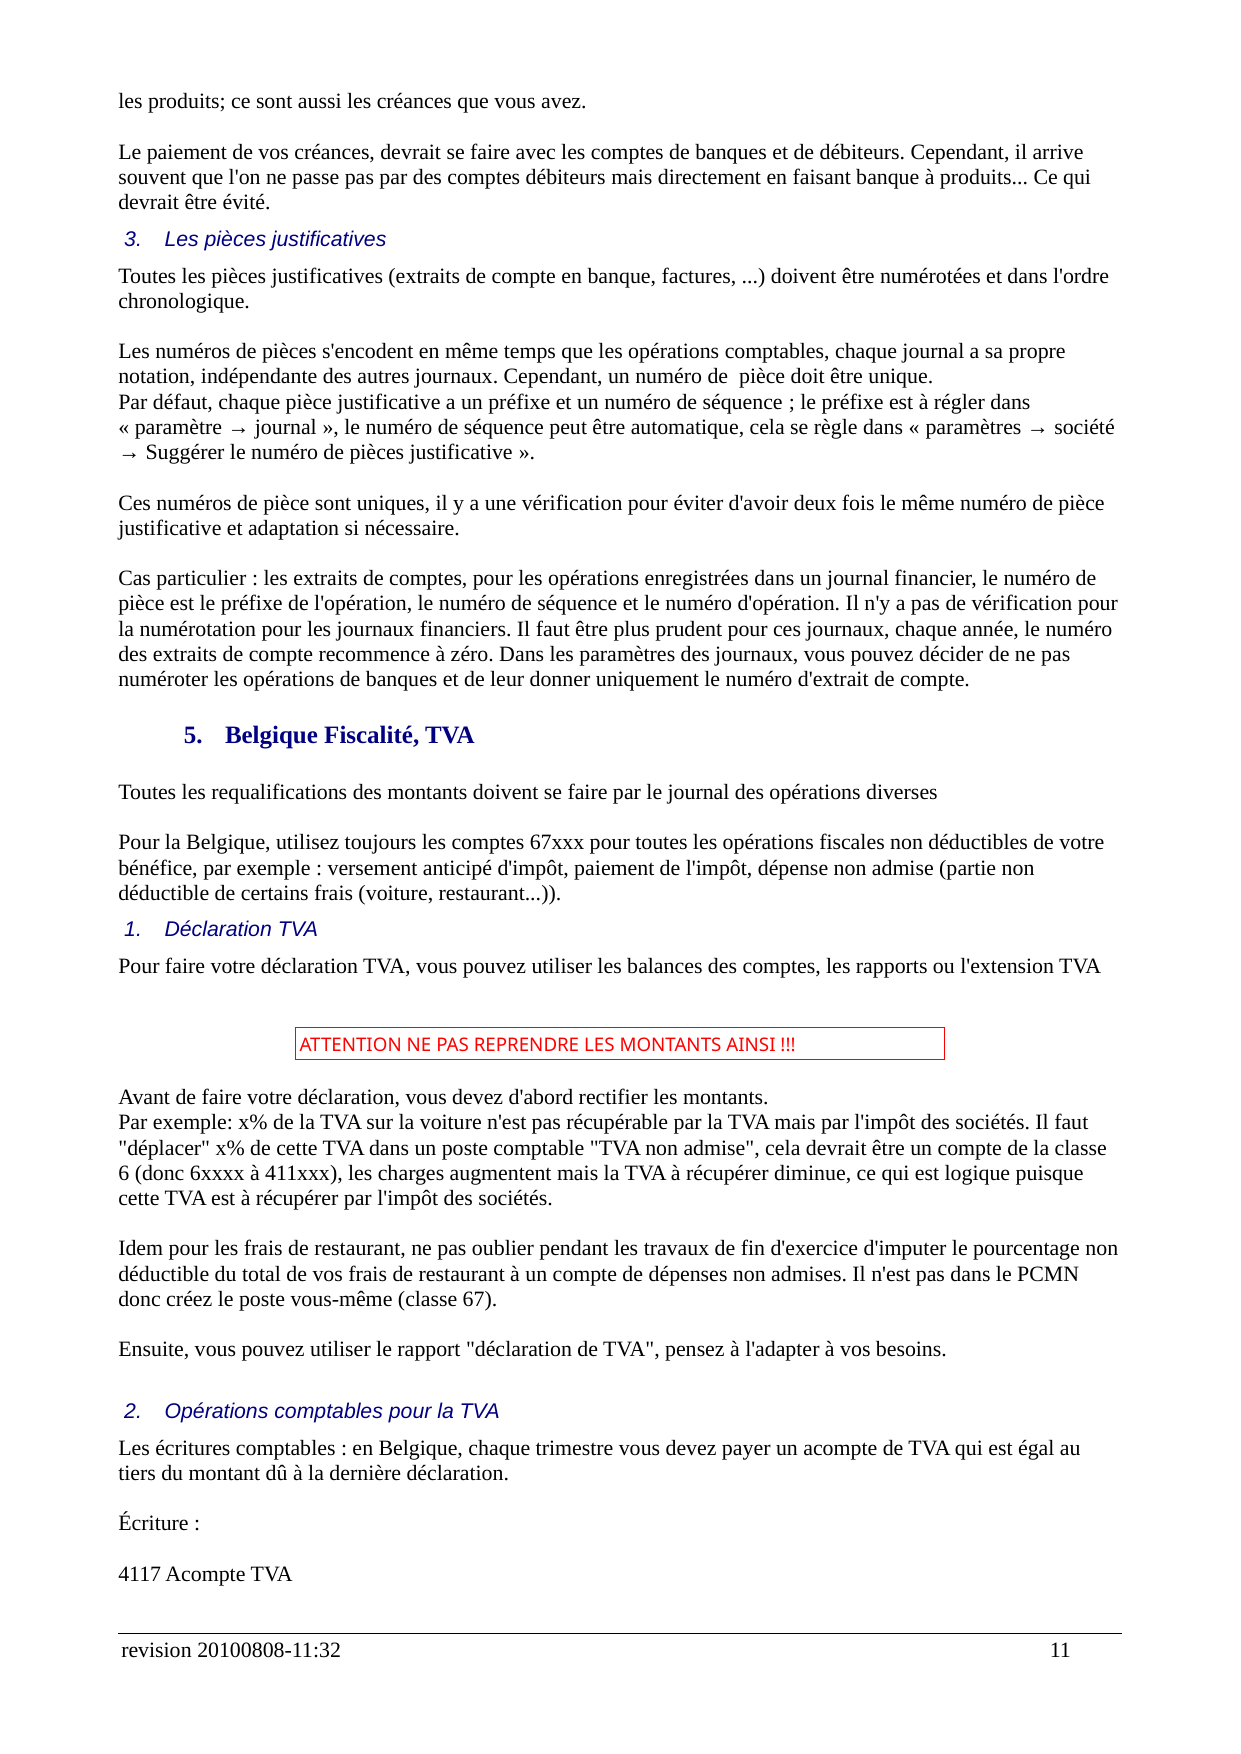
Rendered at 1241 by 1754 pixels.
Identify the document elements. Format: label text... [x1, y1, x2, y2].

text Le paiement de vos créances, devrait se faire avec les comptes de banques et de débiteurs. Cependant, il arrive souvent que l'on ne passe pas par des comptes débiteurs mais directement en faisant banque à produits... Ce qui devrait être évité. [118, 139, 1122, 214]
text ATTENTION NE PAS REPRENDRE LES MONTANTS AINSI !!! [296, 1028, 944, 1059]
subtitle Opérations comptables pour la TVA [118, 1398, 1122, 1423]
subtitle Belgique Fiscalité, TVA [177, 721, 1122, 749]
text Avant de faire votre déclaration, vous devez d'abord rectifier les montants. [118, 1084, 1122, 1109]
text les produits; ce sont aussi les créances que vous avez. [118, 88, 1122, 114]
text Pour la Belgique, utilisez toujours les comptes 67xxx pour toutes les opérations fiscales non déductibles de votre bénéfice, par exemple : versement anticipé d'impôt, paiement de l'impôt, dépense non admise (partie non déductible de certains frais (voiture, restaurant...)). [118, 829, 1122, 905]
text Cas particulier : les extraits de comptes, pour les opérations enregistrées dans un journal financier, le numéro de pièce est le préfixe de l'opération, le numéro de séquence et le numéro d'opération. Il n'y a pas de vérification pour la numérotation pour les journaux financiers. Il faut être plus prudent pour ces journaux, chaque année, le numéro des extraits de compte recommence à zéro. Dans les paramètres des journaux, vous pouvez décider de ne pas numéroter les opérations de banques et de leur donner uniquement le numéro d'extrait de compte. [118, 565, 1122, 691]
text Pour faire votre déclaration TVA, vous pouvez utiliser les balances des comptes, les rapports ou l'extension TVA [118, 953, 1122, 978]
text Toutes les requalifications des montants doivent se faire par le journal des opérations diverses [118, 779, 1122, 804]
text Toutes les pièces justificatives (extraits de compte en banque, factures, ...) doivent être numérotées et dans l'ordre chronologique. [118, 263, 1122, 313]
text Les numéros de pièces s'encodent en même temps que les opérations comptables, chaque journal a sa propre notation, indépendante des autres journaux. Cependant, un numéro de pièce doit être unique. [118, 338, 1122, 389]
text Les écritures comptables : en Belgique, chaque trimestre vous devez payer un acompte de TVA qui est égal au tiers du montant dû à la dernière déclaration. [118, 1434, 1122, 1485]
subtitle Les pièces justificatives [118, 226, 1122, 251]
text Écriture : [118, 1510, 1122, 1535]
text 4117 Acompte TVA [118, 1561, 1122, 1586]
subtitle Déclaration TVA [118, 917, 1122, 941]
text Par exemple: x% de la TVA sur la voiture n'est pas récupérable par la TVA mais par l'impôt des sociétés. Il faut "déplacer" x% de cette TVA dans un poste comptable "TVA non admise", cela devrait être un compte de la classe 6 (donc 6xxxx à 411xxx), les charges augmentent mais la TVA à récupérer diminue, ce qui est logique puisque cette TVA est à récupérer par l'impôt des sociétés. [118, 1109, 1122, 1210]
text Idem pour les frais de restaurant, ne pas oublier pendant les travaux de fin d'exercice d'imputer le pourcentage non déductible du total de vos frais de restaurant à un compte de dépenses non admises. Il n'est pas dans le PCMN donc créez le poste vous-même (classe 67). [118, 1235, 1122, 1311]
text Ces numéros de pièce sont uniques, il y a une vérification pour éviter d'avoir deux fois le même numéro de pièce justificative et adaptation si nécessaire. [118, 489, 1122, 540]
text Par défaut, chaque pièce justificative a un préfixe et un numéro de séquence ; le préfixe est à régler dans « paramètre → journal », le numéro de séquence peut être automatique, cela se règle dans « paramètres → société → Suggérer le numéro de pièces justificative ». [118, 389, 1122, 464]
text Ensuite, vous pouvez utiliser le rapport "déclaration de TVA", pensez à l'adapter à vos besoins. [118, 1336, 1122, 1361]
